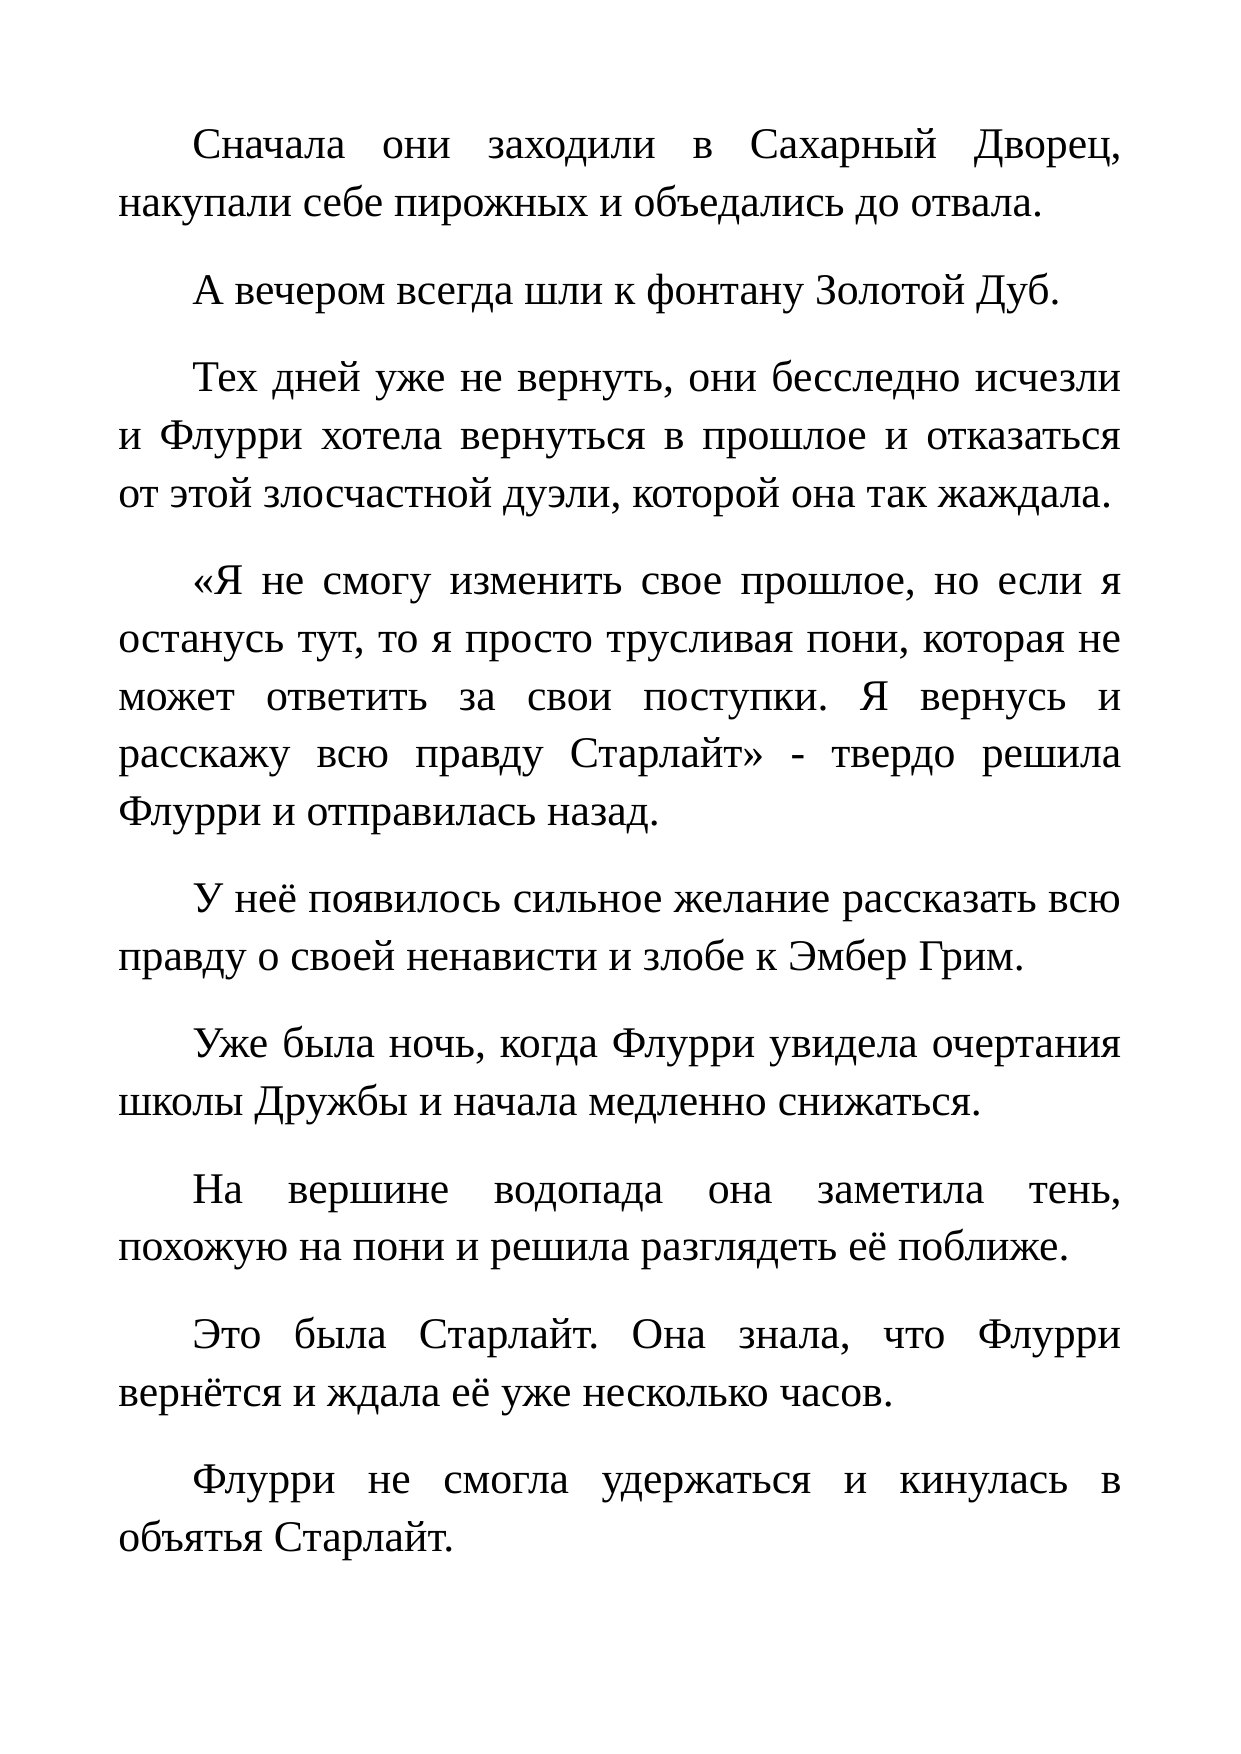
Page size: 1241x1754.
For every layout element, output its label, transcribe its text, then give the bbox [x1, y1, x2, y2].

text На вершине водопада она заметила тень, похожую на пони и решила разглядеть её поближе. [118, 1162, 1122, 1270]
text Тех дней уже не вернуть, они бесследно исчезли и Флурри хотела вернуться в прошлое и отказаться от этой злосчастной дуэли, которой она так жаждала. [118, 351, 1122, 516]
text Это была Старлайт. Она знала, что Флурри вернётся и ждала её уже несколько часов. [118, 1307, 1122, 1415]
text Сначала они заходили в Сахарный Дворец, накупали себе пирожных и объедались до отвала. [118, 118, 1122, 226]
text «Я не смогу изменить свое прошлое, но если я останусь тут, то я просто трусливая пони, которая не может ответить за свои поступки. Я вернусь и расскажу всю правду Старлайт» - твердо решила Флурри и отправилась назад. [118, 553, 1122, 835]
text У неё появилось сильное желание рассказать всю правду о своей ненависти и злобе к Эмбер Грим. [118, 872, 1122, 980]
text Флурри не смогла удержаться и кинулась в объятья Старлайт. [118, 1452, 1122, 1561]
text А вечером всегда шли к фонтану Золотой Дуб. [118, 263, 1122, 313]
text Уже была ночь, когда Флурри увидела очертания школы Дружбы и начала медленно снижаться. [118, 1017, 1122, 1125]
